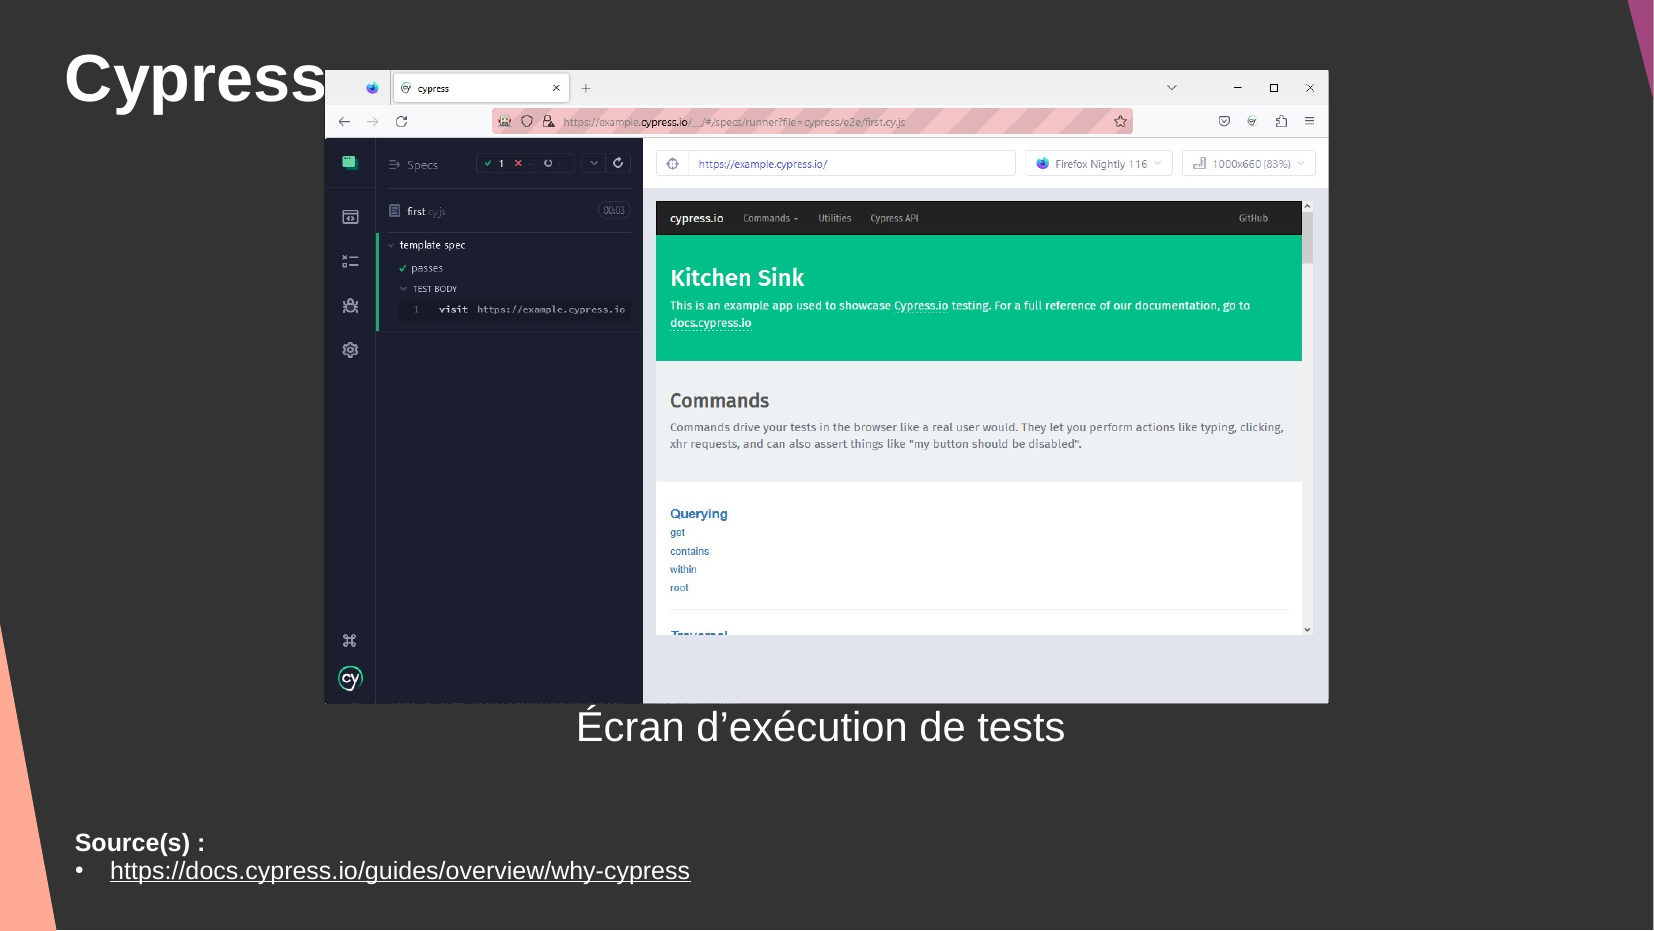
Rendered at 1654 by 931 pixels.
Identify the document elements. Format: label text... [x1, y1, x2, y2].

text_box [0, 623, 57, 931]
text_box [1627, 0, 1654, 103]
picture [324, 70, 1329, 704]
list Écran d’exécution de tests [330, 704, 1312, 763]
title Cypress [64, 40, 556, 116]
text_box Source(s) : https://docs.cypress.io/guides/overview/why-cypress [60, 821, 1546, 906]
